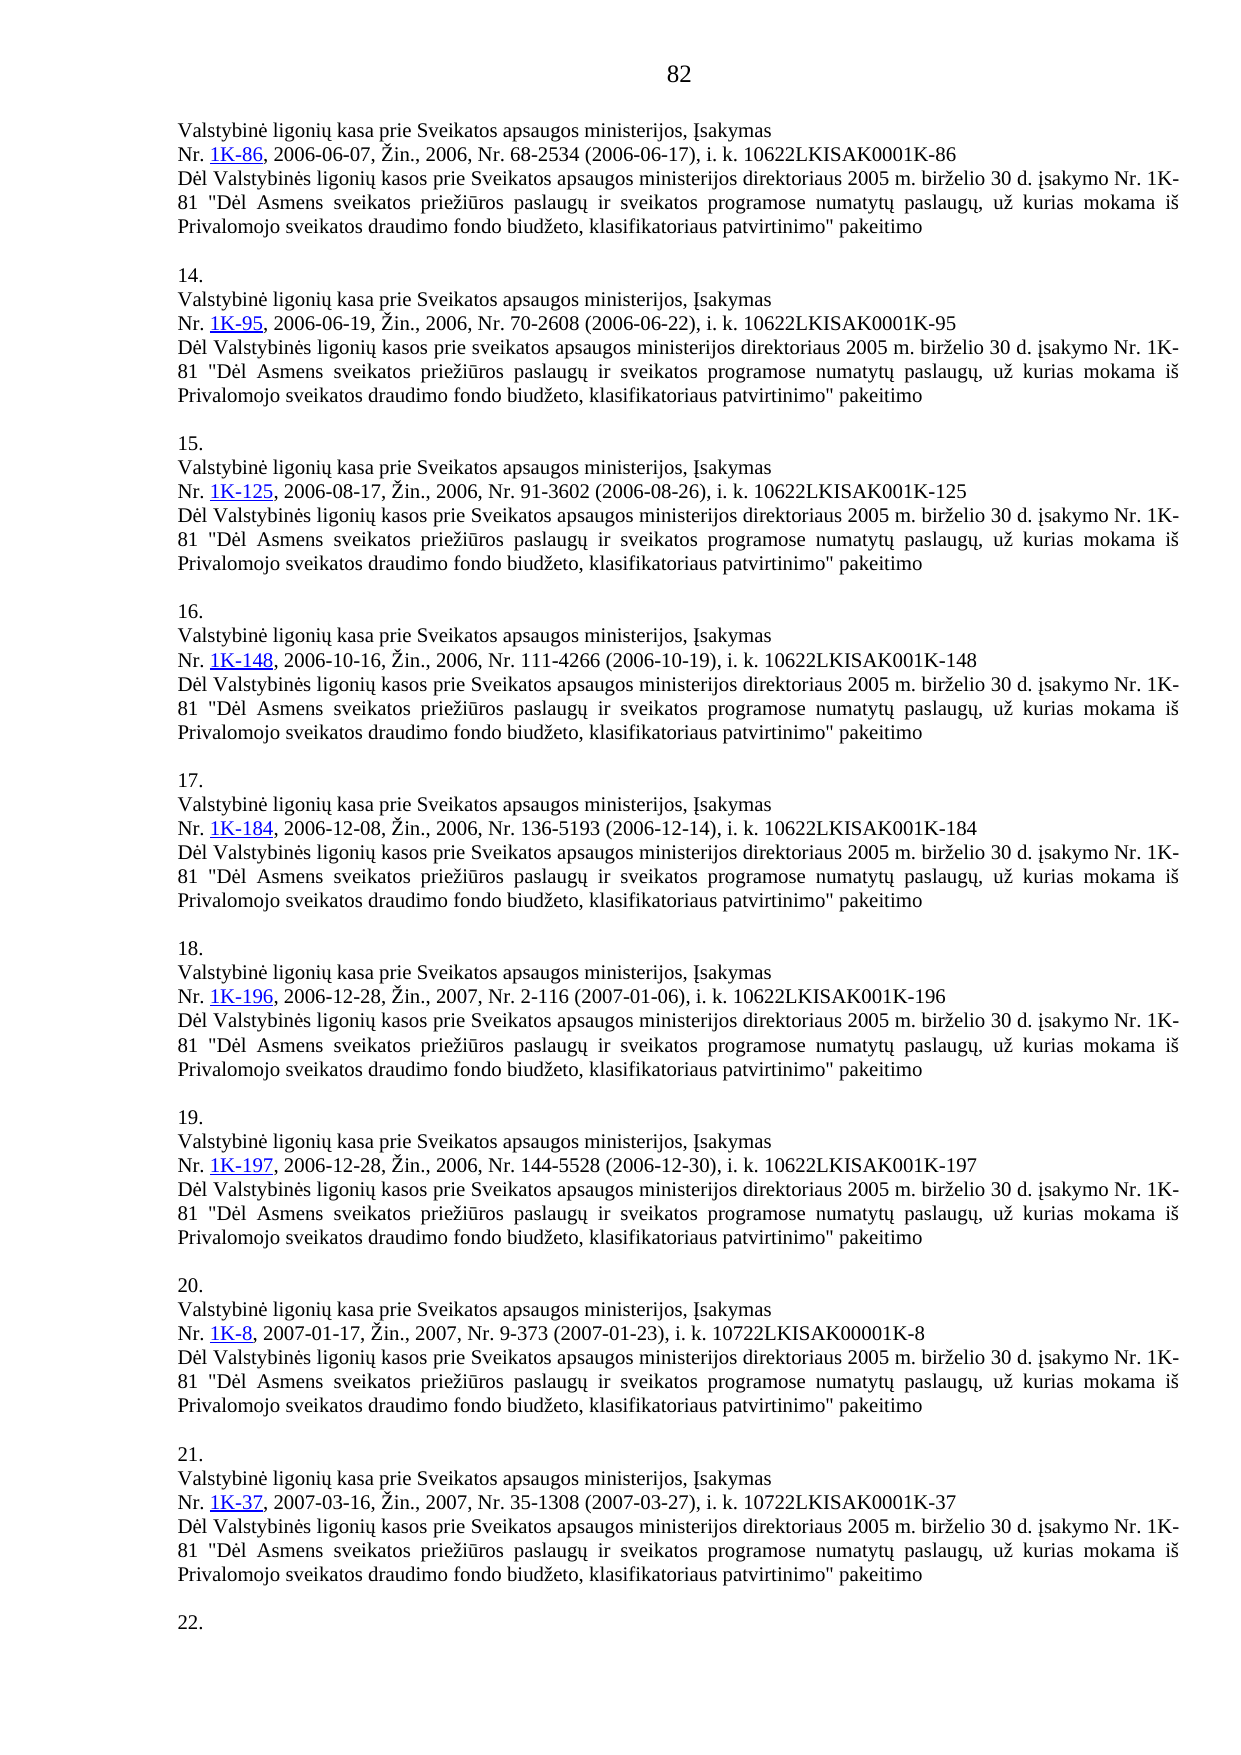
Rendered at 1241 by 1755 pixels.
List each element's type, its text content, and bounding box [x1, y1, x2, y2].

text Dėl Valstybinės ligonių kasos prie Sveikatos apsaugos ministerijos direktoriaus 2005 m. birželio 30 d. įsakymo Nr. 1K-81 "Dėl Asmens sveikatos priežiūros paslaugų ir sveikatos programose numatytų paslaugų, už kurias mokama iš Privalomojo sveikatos draudimo fondo biudžeto, klasifikatoriaus patvirtinimo" pakeitimo [177, 166, 1181, 238]
text Dėl Valstybinės ligonių kasos prie Sveikatos apsaugos ministerijos direktoriaus 2005 m. birželio 30 d. įsakymo Nr. 1K-81 "Dėl Asmens sveikatos priežiūros paslaugų ir sveikatos programose numatytų paslaugų, už kurias mokama iš Privalomojo sveikatos draudimo fondo biudžeto, klasifikatoriaus patvirtinimo" pakeitimo [177, 1177, 1181, 1249]
text Nr. 1K-197, 2006-12-28, Žin., 2006, Nr. 144-5528 (2006-12-30), i. k. 10622LKISAK001K-197 [177, 1153, 1181, 1177]
text 15. [177, 431, 1181, 455]
text Dėl Valstybinės ligonių kasos prie Sveikatos apsaugos ministerijos direktoriaus 2005 m. birželio 30 d. įsakymo Nr. 1K-81 "Dėl Asmens sveikatos priežiūros paslaugų ir sveikatos programose numatytų paslaugų, už kurias mokama iš Privalomojo sveikatos draudimo fondo biudžeto, klasifikatoriaus patvirtinimo" pakeitimo [177, 672, 1181, 744]
text 19. [177, 1105, 1181, 1129]
text Nr. 1K-184, 2006-12-08, Žin., 2006, Nr. 136-5193 (2006-12-14), i. k. 10622LKISAK001K-184 [177, 816, 1181, 840]
text Dėl Valstybinės ligonių kasos prie Sveikatos apsaugos ministerijos direktoriaus 2005 m. birželio 30 d. įsakymo Nr. 1K-81 "Dėl Asmens sveikatos priežiūros paslaugų ir sveikatos programose numatytų paslaugų, už kurias mokama iš Privalomojo sveikatos draudimo fondo biudžeto, klasifikatoriaus patvirtinimo" pakeitimo [177, 1345, 1181, 1417]
text Nr. 1K-8, 2007-01-17, Žin., 2007, Nr. 9-373 (2007-01-23), i. k. 10722LKISAK00001K-8 [177, 1321, 1181, 1345]
text Valstybinė ligonių kasa prie Sveikatos apsaugos ministerijos, Įsakymas [177, 1297, 1181, 1321]
text 20. [177, 1273, 1181, 1297]
text 21. [177, 1442, 1181, 1466]
text Nr. 1K-196, 2006-12-28, Žin., 2007, Nr. 2-116 (2007-01-06), i. k. 10622LKISAK001K-196 [177, 984, 1181, 1008]
text 14. [177, 262, 1181, 287]
text Nr. 1K-95, 2006-06-19, Žin., 2006, Nr. 70-2608 (2006-06-22), i. k. 10622LKISAK0001K-95 [177, 311, 1181, 335]
text Valstybinė ligonių kasa prie Sveikatos apsaugos ministerijos, Įsakymas [177, 1466, 1181, 1490]
text Nr. 1K-125, 2006-08-17, Žin., 2006, Nr. 91-3602 (2006-08-26), i. k. 10622LKISAK001K-125 [177, 479, 1181, 503]
text 22. [177, 1610, 1181, 1634]
text 17. [177, 768, 1181, 792]
text Nr. 1K-148, 2006-10-16, Žin., 2006, Nr. 111-4266 (2006-10-19), i. k. 10622LKISAK001K-148 [177, 647, 1181, 672]
text Valstybinė ligonių kasa prie Sveikatos apsaugos ministerijos, Įsakymas [177, 455, 1181, 479]
text Dėl Valstybinės ligonių kasos prie Sveikatos apsaugos ministerijos direktoriaus 2005 m. birželio 30 d. įsakymo Nr. 1K-81 "Dėl Asmens sveikatos priežiūros paslaugų ir sveikatos programose numatytų paslaugų, už kurias mokama iš Privalomojo sveikatos draudimo fondo biudžeto, klasifikatoriaus patvirtinimo" pakeitimo [177, 1008, 1181, 1081]
text Valstybinė ligonių kasa prie Sveikatos apsaugos ministerijos, Įsakymas [177, 960, 1181, 984]
text Nr. 1K-37, 2007-03-16, Žin., 2007, Nr. 35-1308 (2007-03-27), i. k. 10722LKISAK0001K-37 [177, 1490, 1181, 1514]
text Valstybinė ligonių kasa prie Sveikatos apsaugos ministerijos, Įsakymas [177, 1129, 1181, 1153]
text Dėl Valstybinės ligonių kasos prie sveikatos apsaugos ministerijos direktoriaus 2005 m. birželio 30 d. įsakymo Nr. 1K-81 "Dėl Asmens sveikatos priežiūros paslaugų ir sveikatos programose numatytų paslaugų, už kurias mokama iš Privalomojo sveikatos draudimo fondo biudžeto, klasifikatoriaus patvirtinimo" pakeitimo [177, 335, 1181, 407]
text Dėl Valstybinės ligonių kasos prie Sveikatos apsaugos ministerijos direktoriaus 2005 m. birželio 30 d. įsakymo Nr. 1K-81 "Dėl Asmens sveikatos priežiūros paslaugų ir sveikatos programose numatytų paslaugų, už kurias mokama iš Privalomojo sveikatos draudimo fondo biudžeto, klasifikatoriaus patvirtinimo" pakeitimo [177, 503, 1181, 575]
text Valstybinė ligonių kasa prie Sveikatos apsaugos ministerijos, Įsakymas [177, 287, 1181, 311]
text Nr. 1K-86, 2006-06-07, Žin., 2006, Nr. 68-2534 (2006-06-17), i. k. 10622LKISAK0001K-86 [177, 142, 1181, 166]
text Dėl Valstybinės ligonių kasos prie Sveikatos apsaugos ministerijos direktoriaus 2005 m. birželio 30 d. įsakymo Nr. 1K-81 "Dėl Asmens sveikatos priežiūros paslaugų ir sveikatos programose numatytų paslaugų, už kurias mokama iš Privalomojo sveikatos draudimo fondo biudžeto, klasifikatoriaus patvirtinimo" pakeitimo [177, 840, 1181, 912]
text Valstybinė ligonių kasa prie Sveikatos apsaugos ministerijos, Įsakymas [177, 118, 1181, 142]
text Valstybinė ligonių kasa prie Sveikatos apsaugos ministerijos, Įsakymas [177, 792, 1181, 816]
text Dėl Valstybinės ligonių kasos prie Sveikatos apsaugos ministerijos direktoriaus 2005 m. birželio 30 d. įsakymo Nr. 1K-81 "Dėl Asmens sveikatos priežiūros paslaugų ir sveikatos programose numatytų paslaugų, už kurias mokama iš Privalomojo sveikatos draudimo fondo biudžeto, klasifikatoriaus patvirtinimo" pakeitimo [177, 1514, 1181, 1586]
text 16. [177, 599, 1181, 623]
text Valstybinė ligonių kasa prie Sveikatos apsaugos ministerijos, Įsakymas [177, 623, 1181, 647]
text 18. [177, 936, 1181, 960]
